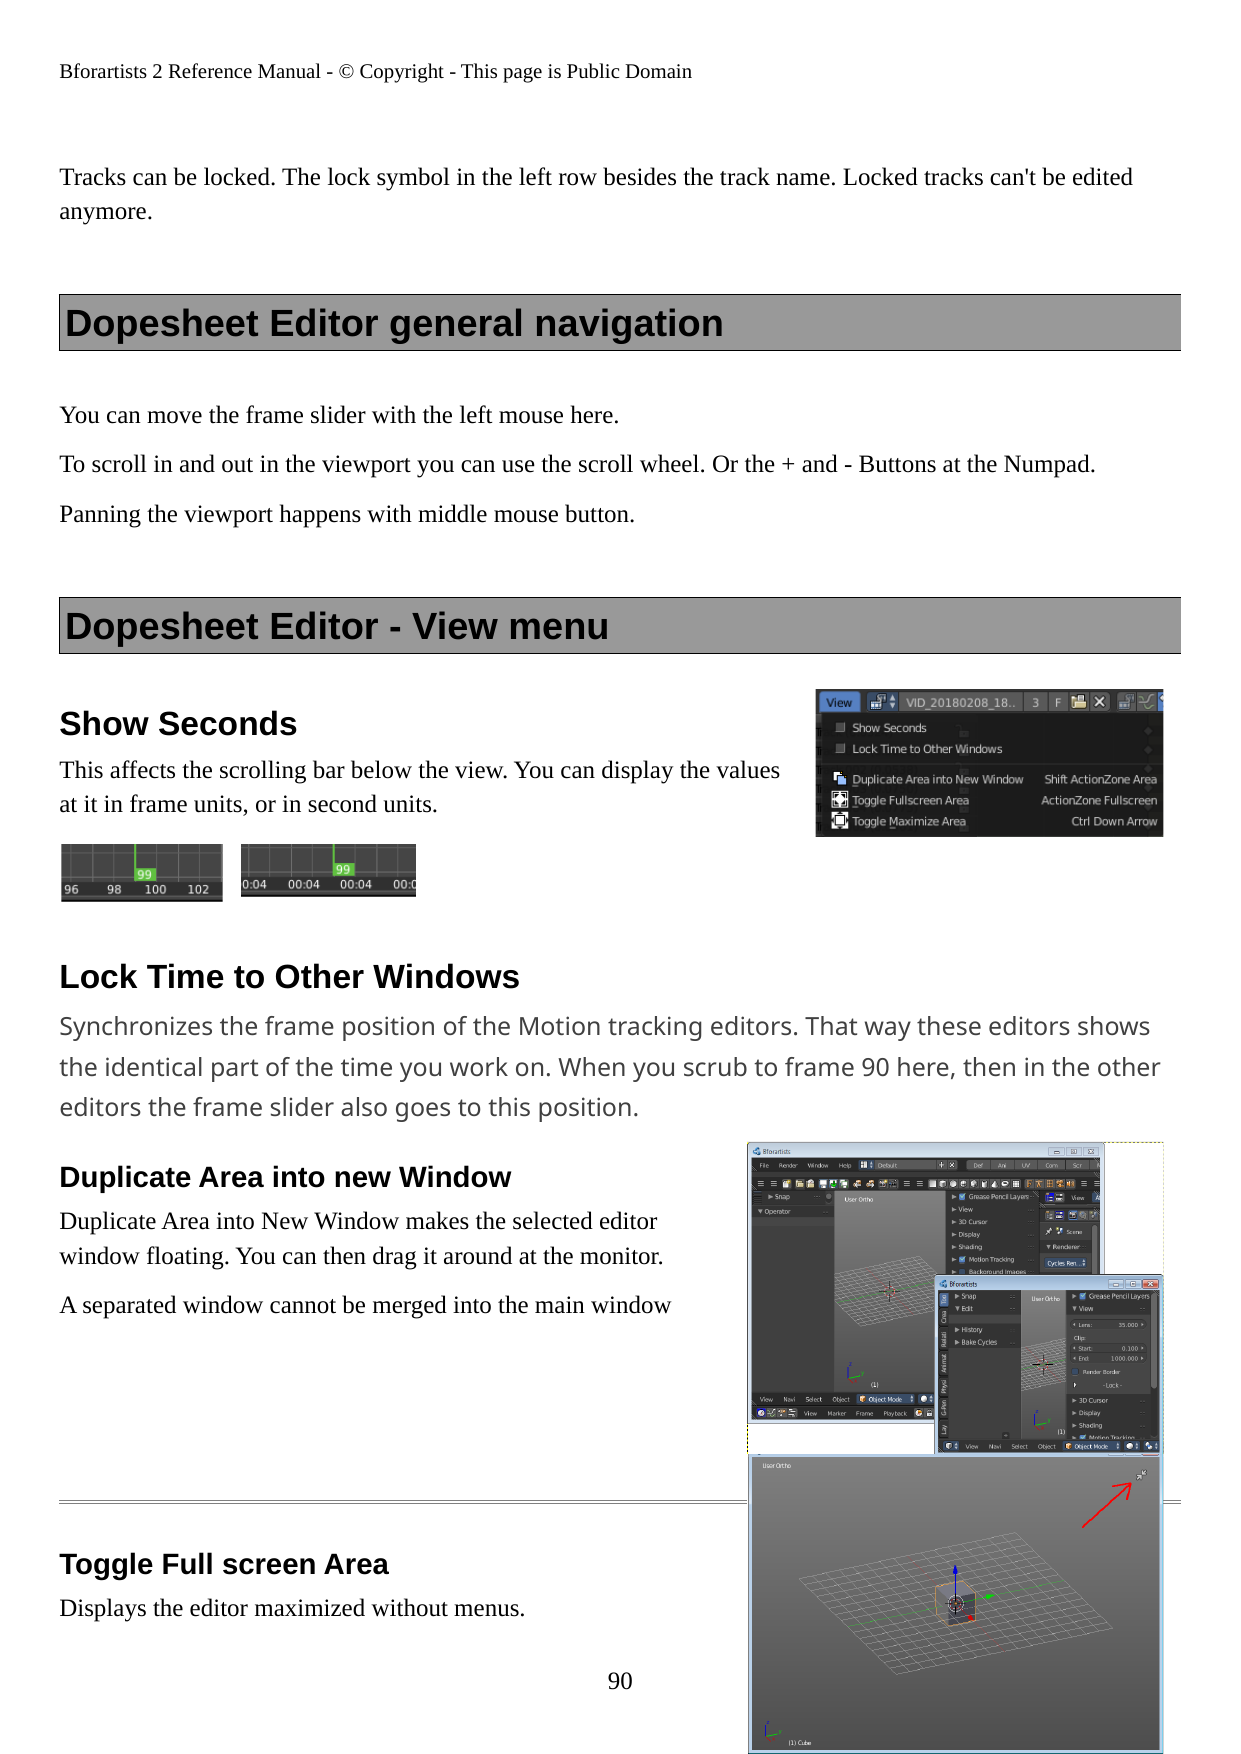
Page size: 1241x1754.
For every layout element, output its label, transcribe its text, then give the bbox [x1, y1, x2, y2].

text You can move the frame slider with the left mouse here. [59, 401, 1181, 429]
picture [61, 844, 223, 902]
picture [747, 1141, 1164, 1754]
text A separated window cannot be merged into the main window [59, 1290, 747, 1318]
table_header Dopesheet Editor - View menu [60, 598, 1181, 653]
text Panning the viewport happens with middle mouse button. [59, 499, 1181, 527]
text Displays the editor maximized without menus. [59, 1593, 747, 1622]
subtitle Toggle Full screen Area [59, 1547, 747, 1581]
text Tracks can be locked. The lock symbol in the left row besides the track name. Locked tracks can't be edited anymore. [59, 162, 1181, 225]
text To scroll in and out in the viewport you can use the scroll wheel. Or the + and - Buttons at the Numpad. [59, 449, 1181, 478]
subtitle Duplicate Area into new Window [59, 1160, 747, 1194]
table_header Dopesheet Editor general navigation [60, 295, 1181, 350]
picture [815, 689, 1164, 837]
text Duplicate Area into New Window makes the selected editor window floating. You can then drag it around at the monitor. [59, 1206, 747, 1269]
picture [241, 844, 416, 897]
subtitle Lock Time to Other Windows [59, 957, 1181, 996]
subtitle Show Seconds [59, 703, 815, 742]
subtitle [1164, 1547, 1181, 1581]
text Synchronizes the frame position of the Motion tracking editors. That way these editors shows the identical part of the time you work on. When you scrub to frame 90 here, then in the other editors the frame slider also goes to this position. [59, 1008, 1181, 1124]
subtitle [1164, 703, 1181, 742]
text This affects the scrolling bar below the view. You can display the values at it in frame units, or in second units. [59, 755, 815, 818]
